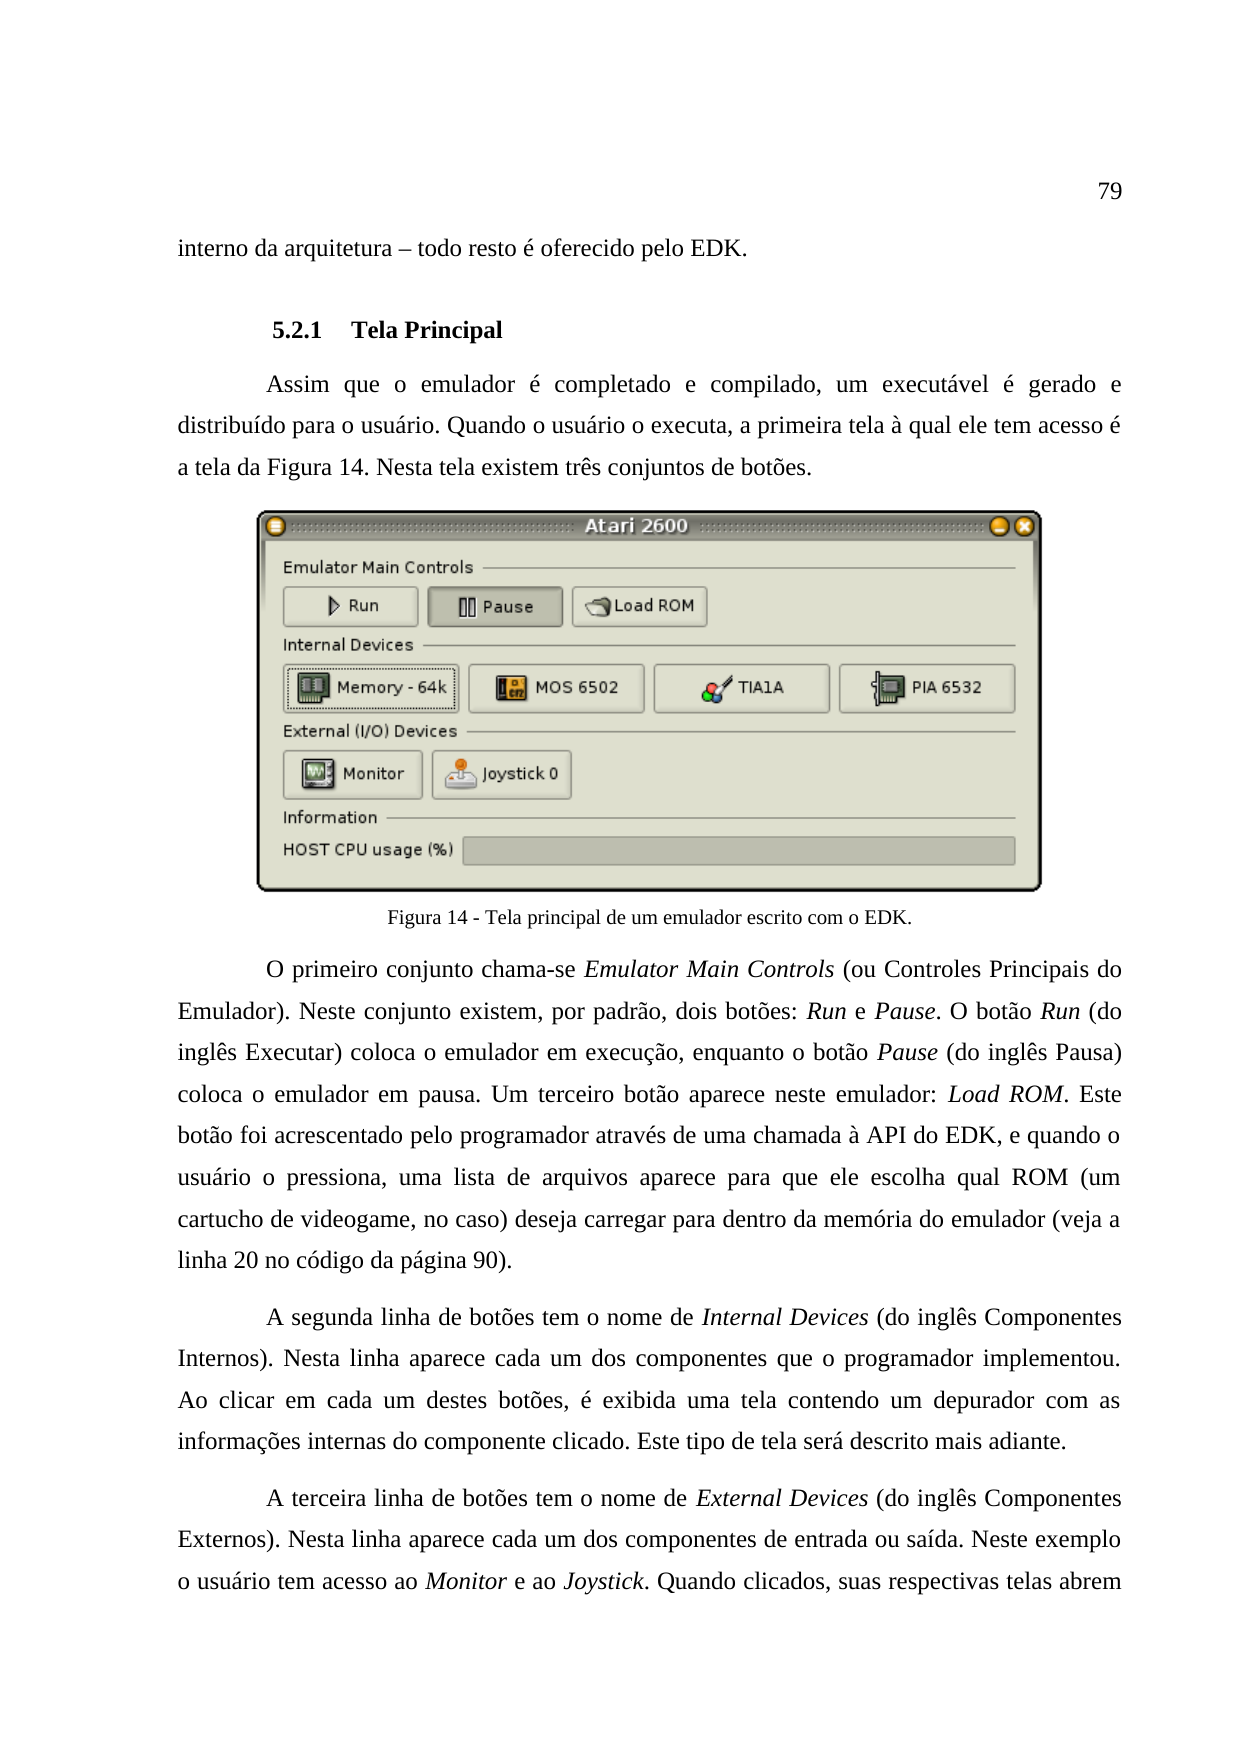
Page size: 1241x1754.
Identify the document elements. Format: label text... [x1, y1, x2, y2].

subtitle Tela Principal [177, 316, 1122, 343]
picture [254, 509, 1045, 895]
text A segunda linha de botões tem o nome de Internal Devices (do inglês Componentes Internos). Nesta linha aparece cada um dos componentes que o programador implementou. Ao clicar em cada um destes botões, é exibida uma tela contendo um depurador com as informações internas do componente clicado. Este tipo de tela será descrito mais adiante. [177, 1303, 1122, 1455]
text A terceira linha de botões tem o nome de External Devices (do inglês Componentes Externos). Nesta linha aparece cada um dos componentes de entrada ou saída. Neste exemplo o usuário tem acesso ao Monitor e ao Joystick. Quando clicados, suas respectivas telas abrem [177, 1484, 1122, 1594]
text Assim que o emulador é completado e compilado, um executável é gerado e distribuído para o usuário. Quando o usuário o executa, a primeira tela à qual ele tem acesso é a tela da Figura 14. Nesta tela existem três conjuntos de botões. [177, 370, 1122, 481]
text interno da arquitetura – todo resto é oferecido pelo EDK. [177, 234, 1122, 262]
text O primeiro conjunto chama-se Emulator Main Controls (ou Controles Principais do Emulador). Neste conjunto existem, por padrão, dois botões: Run e Pause. O botão Run (do inglês Executar) coloca o emulador em execução, enquanto o botão Pause (do inglês Pausa) coloca o emulador em pausa. Um terceiro botão aparece neste emulador: Load ROM. Este botão foi acrescentado pelo programador através de uma chamada à API do EDK, e quando o usuário o pressiona, uma lista de arquivos aparece para que ele escolha qual ROM (um cartucho de videogame, no caso) deseja carregar para dentro da memória do emulador (veja a linha 20 no código da página 87). [177, 902, 1122, 1274]
text Figura 14 - Tela principal de um emulador escrito com o EDK. [254, 895, 1045, 929]
